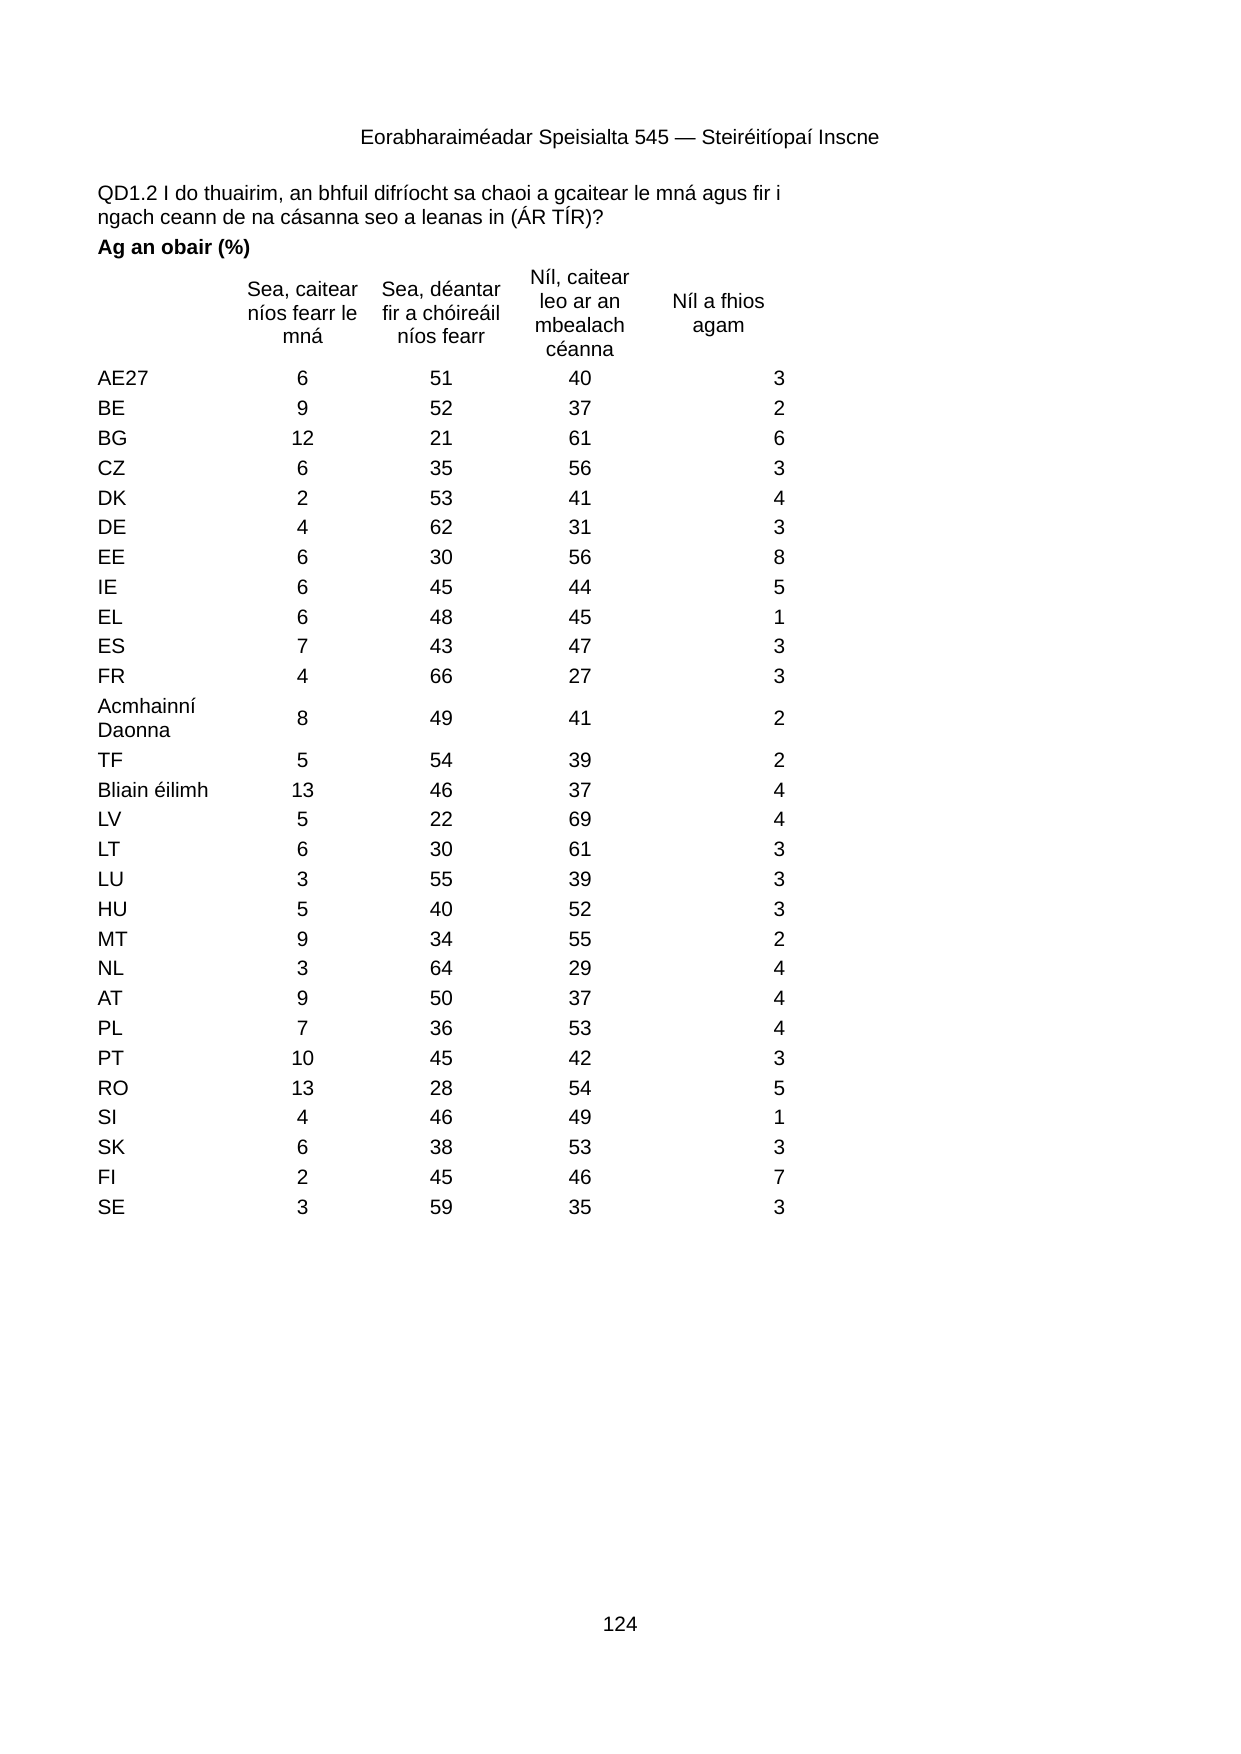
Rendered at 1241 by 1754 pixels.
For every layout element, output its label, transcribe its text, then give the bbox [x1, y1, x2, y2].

table_cell FI [95, 1162, 233, 1192]
table_cell 2 [233, 483, 372, 512]
table_cell 4 [649, 1013, 788, 1043]
table_cell 5 [233, 804, 372, 834]
table_cell 41 [510, 483, 649, 512]
table_cell 9 [233, 393, 372, 423]
table_cell IE [95, 572, 233, 602]
table_cell Níl, caitear leo ar an mbealach céanna [510, 262, 649, 363]
table_cell 45 [372, 1043, 510, 1072]
table_cell 3 [649, 453, 788, 482]
table_cell 51 [372, 363, 510, 393]
table_cell HU [95, 894, 233, 923]
table_cell 64 [372, 953, 510, 983]
table_cell 3 [233, 953, 372, 983]
table_cell 7 [649, 1162, 788, 1192]
table_cell 6 [233, 572, 372, 602]
table_cell 12 [233, 423, 372, 453]
table_cell 5 [649, 1073, 788, 1102]
table_cell 5 [233, 894, 372, 923]
table_cell 3 [649, 864, 788, 894]
table_cell 46 [372, 1102, 510, 1132]
table_cell 46 [372, 775, 510, 804]
table_cell Sea, déantar fir a chóireáil níos fearr [372, 262, 510, 363]
table_cell 53 [372, 483, 510, 512]
table_cell 9 [233, 983, 372, 1013]
table_cell 2 [649, 691, 788, 745]
table_cell 34 [372, 924, 510, 953]
table_cell 42 [510, 1043, 649, 1072]
table_cell 6 [233, 602, 372, 631]
table_cell 36 [372, 1013, 510, 1043]
table_cell 41 [510, 691, 649, 745]
table_cell 45 [510, 602, 649, 631]
table_cell 44 [510, 572, 649, 602]
table_cell 49 [372, 691, 510, 745]
table_cell 43 [372, 631, 510, 661]
table_cell 3 [649, 1192, 788, 1221]
table_cell 56 [510, 542, 649, 572]
table_cell CZ [95, 453, 233, 482]
table_cell 50 [372, 983, 510, 1013]
table_cell Níl a fhios agam [649, 262, 788, 363]
table_cell 53 [510, 1013, 649, 1043]
table_cell 10 [233, 1043, 372, 1072]
table_cell SI [95, 1102, 233, 1132]
table_cell 49 [510, 1102, 649, 1132]
table_cell 38 [372, 1132, 510, 1162]
table_cell 8 [649, 542, 788, 572]
table_cell 6 [233, 363, 372, 393]
table_cell 3 [649, 834, 788, 864]
table_cell 7 [233, 1013, 372, 1043]
table_cell 55 [372, 864, 510, 894]
table_cell MT [95, 924, 233, 953]
table_cell 5 [649, 572, 788, 602]
table_cell 37 [510, 983, 649, 1013]
table_cell 22 [372, 804, 510, 834]
table_cell 7 [233, 631, 372, 661]
table_cell 6 [233, 1132, 372, 1162]
table_cell 39 [510, 745, 649, 774]
table_cell 47 [510, 631, 649, 661]
table_cell 35 [372, 453, 510, 482]
table_cell 48 [372, 602, 510, 631]
table_cell 30 [372, 542, 510, 572]
table_cell Bliain éilimh [95, 775, 233, 804]
table_cell SE [95, 1192, 233, 1221]
table_cell 6 [649, 423, 788, 453]
table_cell 2 [649, 745, 788, 774]
table_cell 6 [233, 453, 372, 482]
table_cell [95, 262, 233, 363]
table_cell 2 [649, 393, 788, 423]
table_cell Ag an obair (%) [95, 232, 788, 262]
table_cell DE [95, 512, 233, 542]
table_cell Sea, caitear níos fearr le mná [233, 262, 372, 363]
table_cell 61 [510, 834, 649, 864]
table_cell 37 [510, 393, 649, 423]
table_cell PL [95, 1013, 233, 1043]
table_cell 69 [510, 804, 649, 834]
table_cell 40 [372, 894, 510, 923]
table_cell 4 [233, 1102, 372, 1132]
table_cell 37 [510, 775, 649, 804]
table_cell 4 [649, 953, 788, 983]
table_cell 56 [510, 453, 649, 482]
table_cell 55 [510, 924, 649, 953]
table_cell 53 [510, 1132, 649, 1162]
table_cell 8 [233, 691, 372, 745]
table_cell 52 [372, 393, 510, 423]
table_cell Acmhainní Daonna [95, 691, 233, 745]
table_cell BG [95, 423, 233, 453]
table_cell 9 [233, 924, 372, 953]
table_cell 61 [510, 423, 649, 453]
table_cell AE27 [95, 363, 233, 393]
table_cell 52 [510, 894, 649, 923]
table_cell LV [95, 804, 233, 834]
table_cell 35 [510, 1192, 649, 1221]
table_cell 28 [372, 1073, 510, 1102]
table_cell 4 [649, 775, 788, 804]
table_cell FR [95, 661, 233, 691]
table_cell 3 [649, 512, 788, 542]
table_cell 5 [233, 745, 372, 774]
table_cell EE [95, 542, 233, 572]
table_cell 3 [649, 894, 788, 923]
table_cell 4 [233, 661, 372, 691]
table_cell 40 [510, 363, 649, 393]
table_cell 3 [649, 1043, 788, 1072]
table_cell 62 [372, 512, 510, 542]
table_cell 30 [372, 834, 510, 864]
table_cell 66 [372, 661, 510, 691]
table_cell 3 [233, 1192, 372, 1221]
table_cell 31 [510, 512, 649, 542]
table_cell NL [95, 953, 233, 983]
table_cell 4 [649, 483, 788, 512]
table_cell AT [95, 983, 233, 1013]
table_cell 1 [649, 602, 788, 631]
table_cell 29 [510, 953, 649, 983]
table_cell TF [95, 745, 233, 774]
table_cell 13 [233, 775, 372, 804]
table_cell 4 [233, 512, 372, 542]
table_cell 6 [233, 834, 372, 864]
table_cell 3 [649, 631, 788, 661]
table_cell 3 [649, 363, 788, 393]
table_header QD1.2 I do thuairim, an bhfuil difríocht sa chaoi a gcaitear le mná agus fir i ngach ceann de na cásanna seo a leanas in (ÁR TÍR)? [95, 178, 788, 232]
table_cell 27 [510, 661, 649, 691]
table_cell 3 [649, 661, 788, 691]
table_cell 59 [372, 1192, 510, 1221]
table_cell 46 [510, 1162, 649, 1192]
table_cell 1 [649, 1102, 788, 1132]
table_cell LT [95, 834, 233, 864]
table_cell ES [95, 631, 233, 661]
table_cell 3 [233, 864, 372, 894]
table_cell 4 [649, 804, 788, 834]
table_cell 13 [233, 1073, 372, 1102]
table_cell 54 [510, 1073, 649, 1102]
table_cell SK [95, 1132, 233, 1162]
table_cell 45 [372, 1162, 510, 1192]
table_cell RO [95, 1073, 233, 1102]
table_cell 3 [649, 1132, 788, 1162]
table_cell LU [95, 864, 233, 894]
table_cell 6 [233, 542, 372, 572]
table_cell BE [95, 393, 233, 423]
table_cell PT [95, 1043, 233, 1072]
table_cell DK [95, 483, 233, 512]
table_cell 21 [372, 423, 510, 453]
table_cell 2 [233, 1162, 372, 1192]
table_cell 4 [649, 983, 788, 1013]
table_cell 2 [649, 924, 788, 953]
table_cell 54 [372, 745, 510, 774]
table_cell 39 [510, 864, 649, 894]
table_cell EL [95, 602, 233, 631]
table_cell 45 [372, 572, 510, 602]
